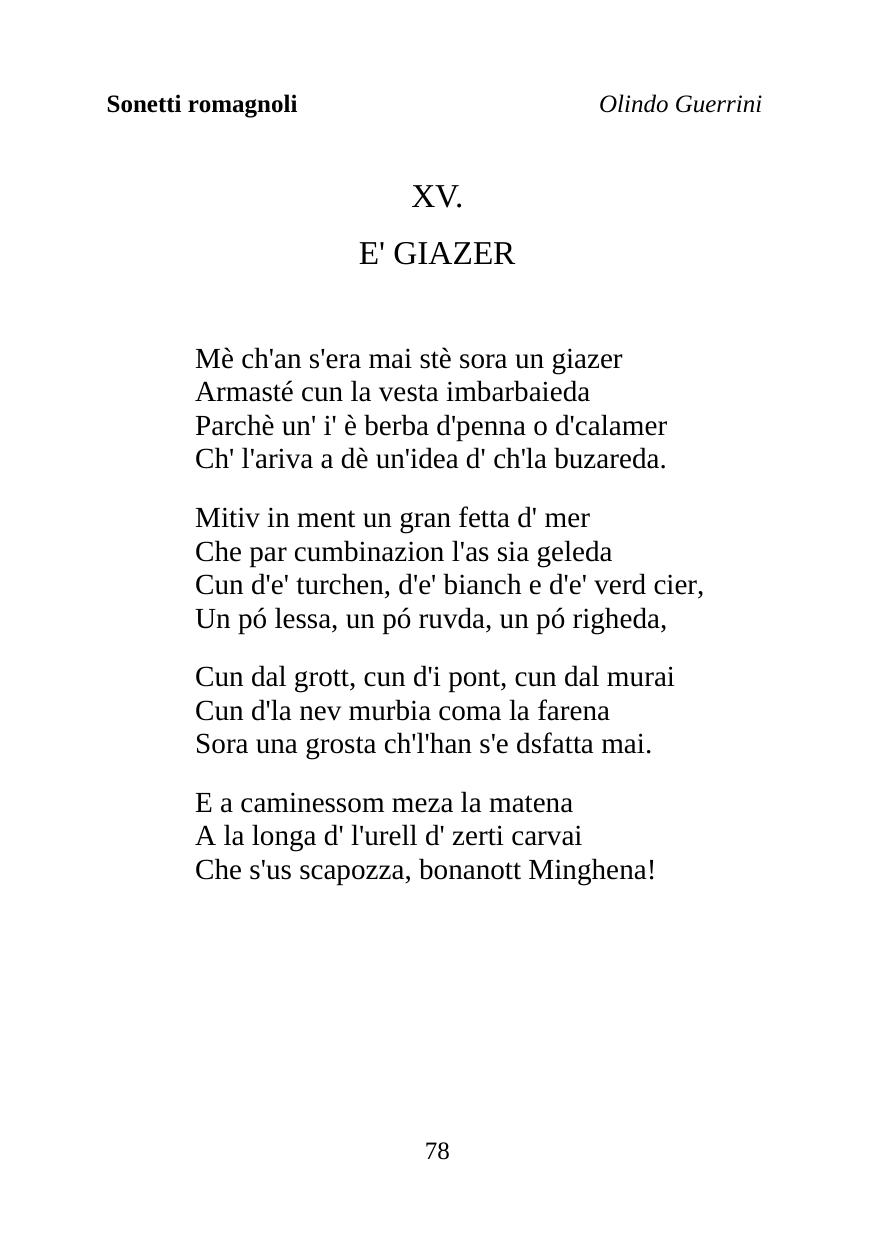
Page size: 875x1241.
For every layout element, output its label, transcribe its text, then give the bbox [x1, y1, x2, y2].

text E a caminessom meza la matena A la longa d' l'urell d' zerti carvai Che s'us scapozza, bonanott Minghena! [195, 785, 768, 886]
text Mè ch'an s'era mai stè sora un giazer Armasté cun la vesta imbarbaieda Parchè un' i' è berba d'penna o d'calamer Ch' l'ariva a dè un'idea d' ch'la buzareda. [195, 341, 768, 475]
subtitle XV. E' GIAZER [106, 176, 768, 272]
text Cun dal grott, cun d'i pont, cun dal murai Cun d'la nev murbia coma la farena Sora una grosta ch'l'han s'e dsfatta mai. [195, 659, 768, 760]
text Mitiv in ment un gran fetta d' mer Che par cumbinazion l'as sia geleda Cun d'e' turchen, d'e' bianch e d'e' verd cier, Un pó lessa, un pó ruvda, un pó righeda, [195, 500, 768, 634]
